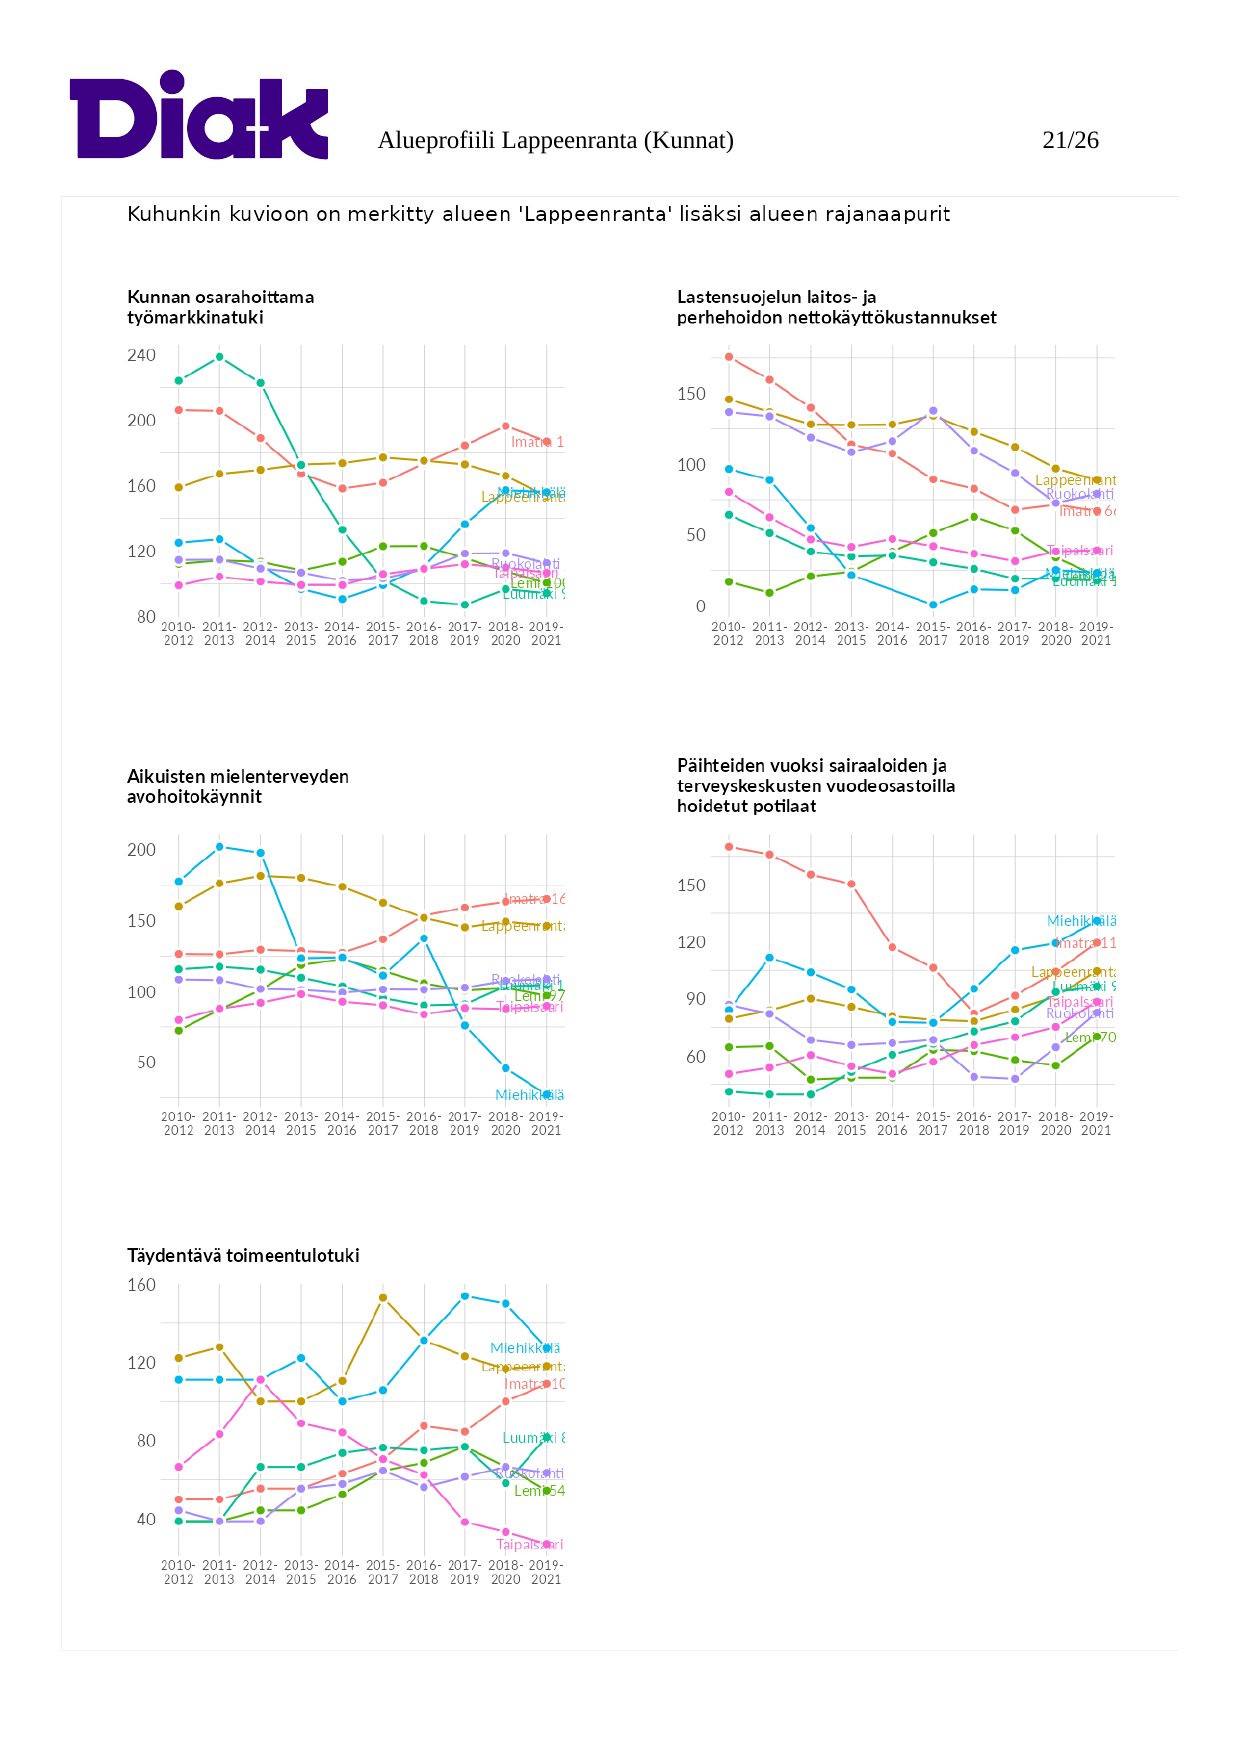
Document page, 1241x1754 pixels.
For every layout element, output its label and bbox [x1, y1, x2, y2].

picture [61, 196, 1179, 1651]
